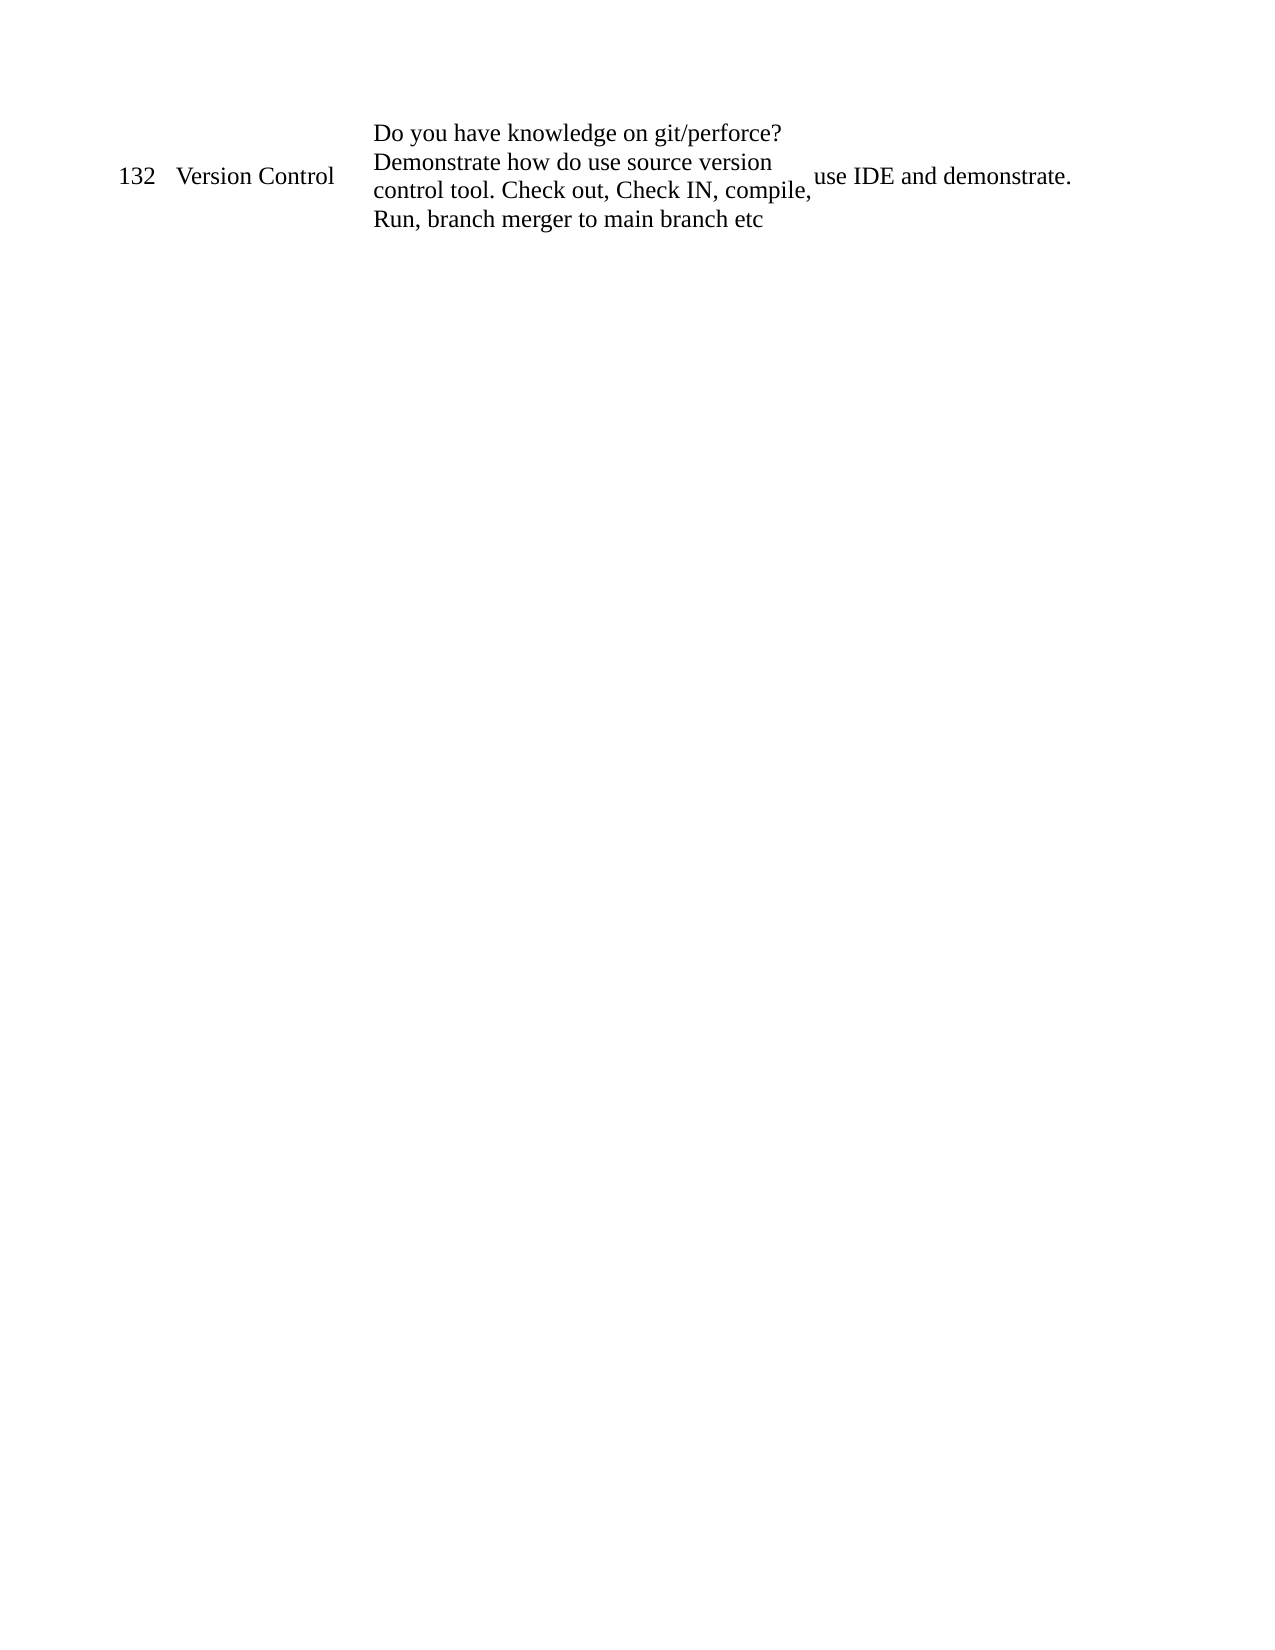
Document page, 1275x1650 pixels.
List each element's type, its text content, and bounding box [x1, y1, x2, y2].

table_cell Do you have knowledge on git/perforce? Demonstrate how do use source version control tool. Check out, Check IN, compile, Run, branch merger to main branch etc [373, 118, 813, 233]
table_cell use IDE and demonstrate. [814, 118, 1157, 233]
table_cell 132 [118, 118, 176, 233]
table_cell Version Control [176, 118, 373, 233]
